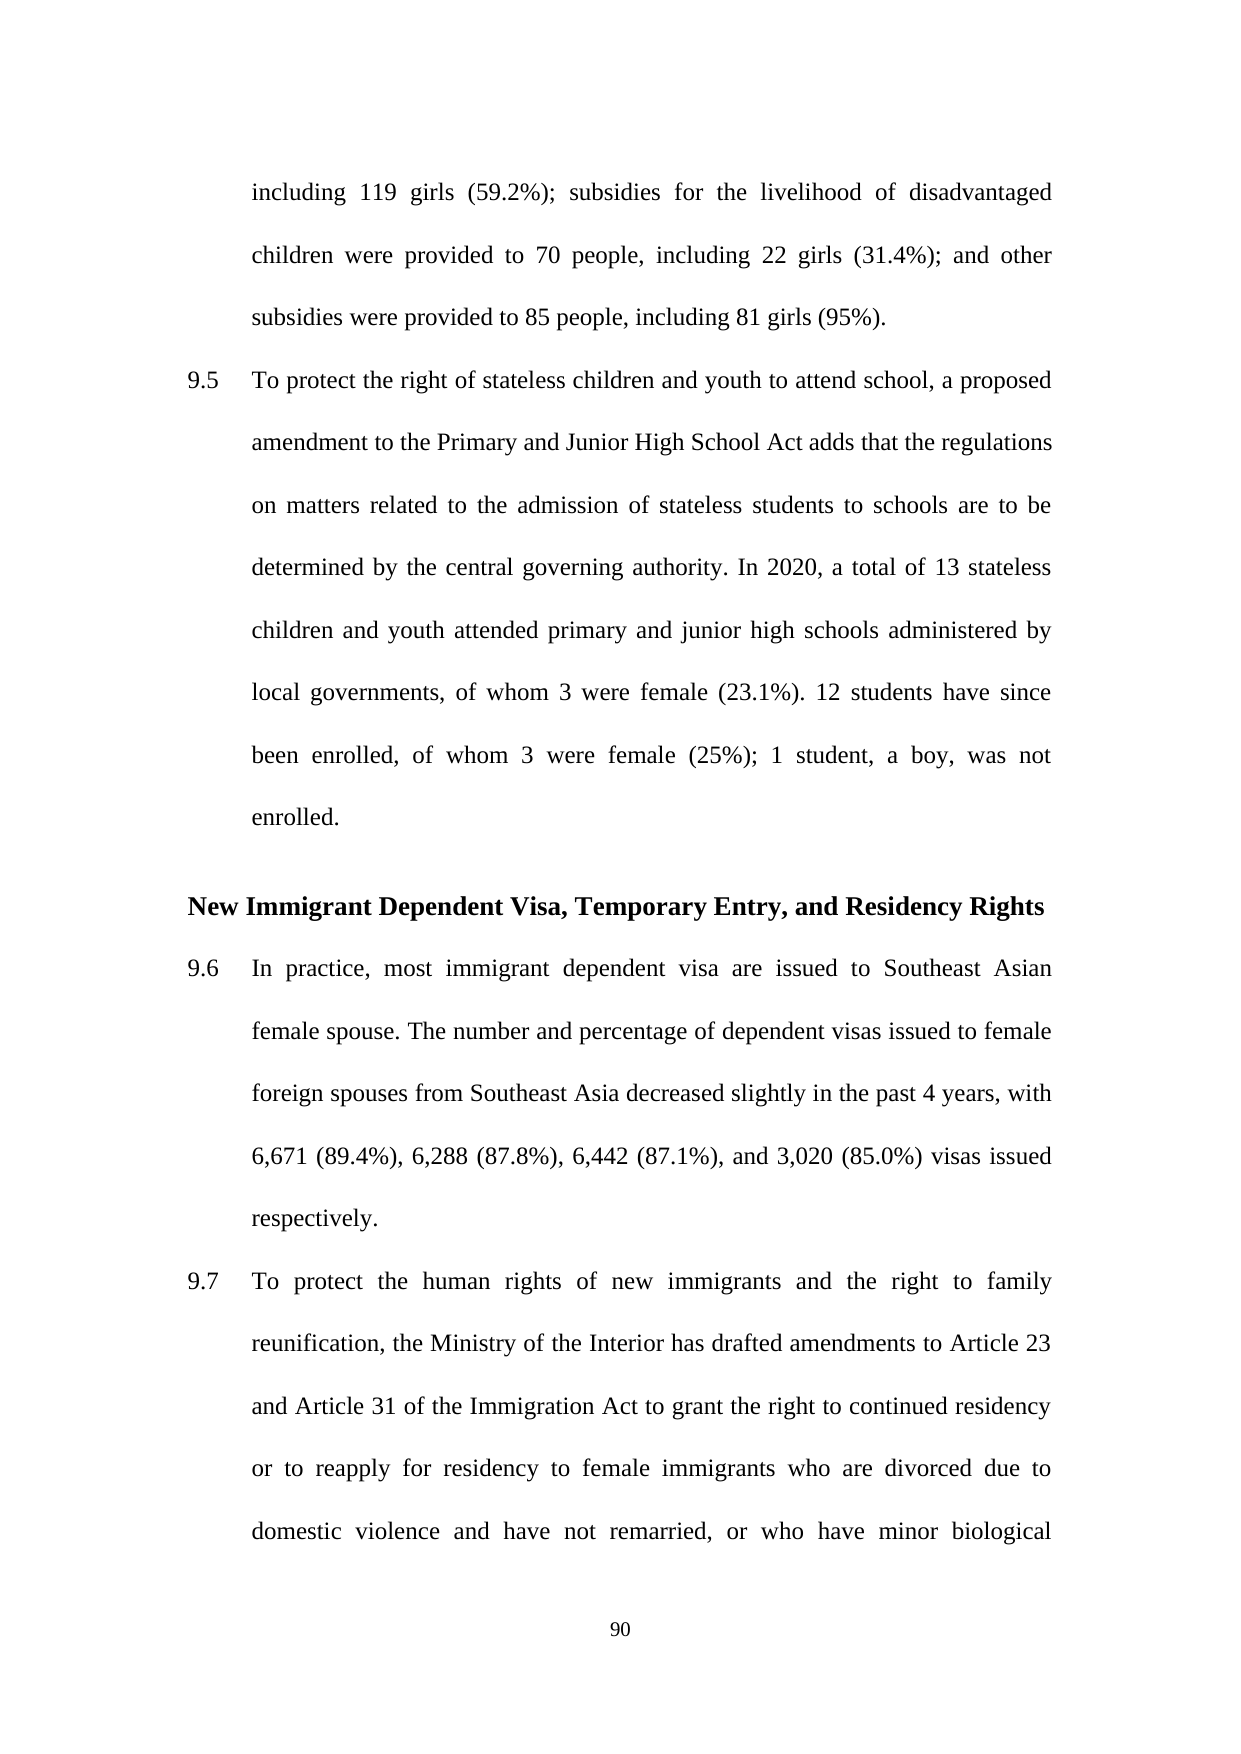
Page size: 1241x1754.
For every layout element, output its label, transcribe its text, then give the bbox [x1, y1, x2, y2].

list In practice, most immigrant dependent visa are issued to Southeast Asian female spouse. The number and percentage of dependent visas issued to female foreign spouses from Southeast Asia decreased slightly in the past 4 years, with 6,671 (89.4%), 6,288 (87.8%), 6,442 (87.1%), and 3,020 (85.0%) visas issued respectively. [187, 926, 1053, 1239]
list To protect the right of stateless children and youth to attend school, a proposed amendment to the Primary and Junior High School Act adds that the regulations on matters related to the admission of stateless students to schools are to be determined by the central governing authority. In 2020, a total of 13 stateless children and youth attended primary and junior high schools administered by local governments, of whom 3 were female (23.1%). 12 students have since been enrolled, of whom 3 were female (25%); 1 student, a boy, was not enrolled. [187, 337, 1053, 837]
list To protect the human rights of new immigrants and the right to family reunification, the Ministry of the Interior has drafted amendments to Article 23 and Article 31 of the Immigration Act to grant the right to continued residency or to reapply for residency to female immigrants who are divorced due to domestic violence and have not remarried, or who have minor biological [187, 1239, 1053, 1551]
list including 119 girls (59.2%); subsidies for the livelihood of disadvantaged children were provided to 70 people, including 22 girls (31.4%); and other subsidies were provided to 85 people, including 81 girls (95%). [187, 150, 1053, 337]
subtitle New Immigrant Dependent Visa, Temporary Entry, and Residency Rights [187, 864, 1053, 926]
